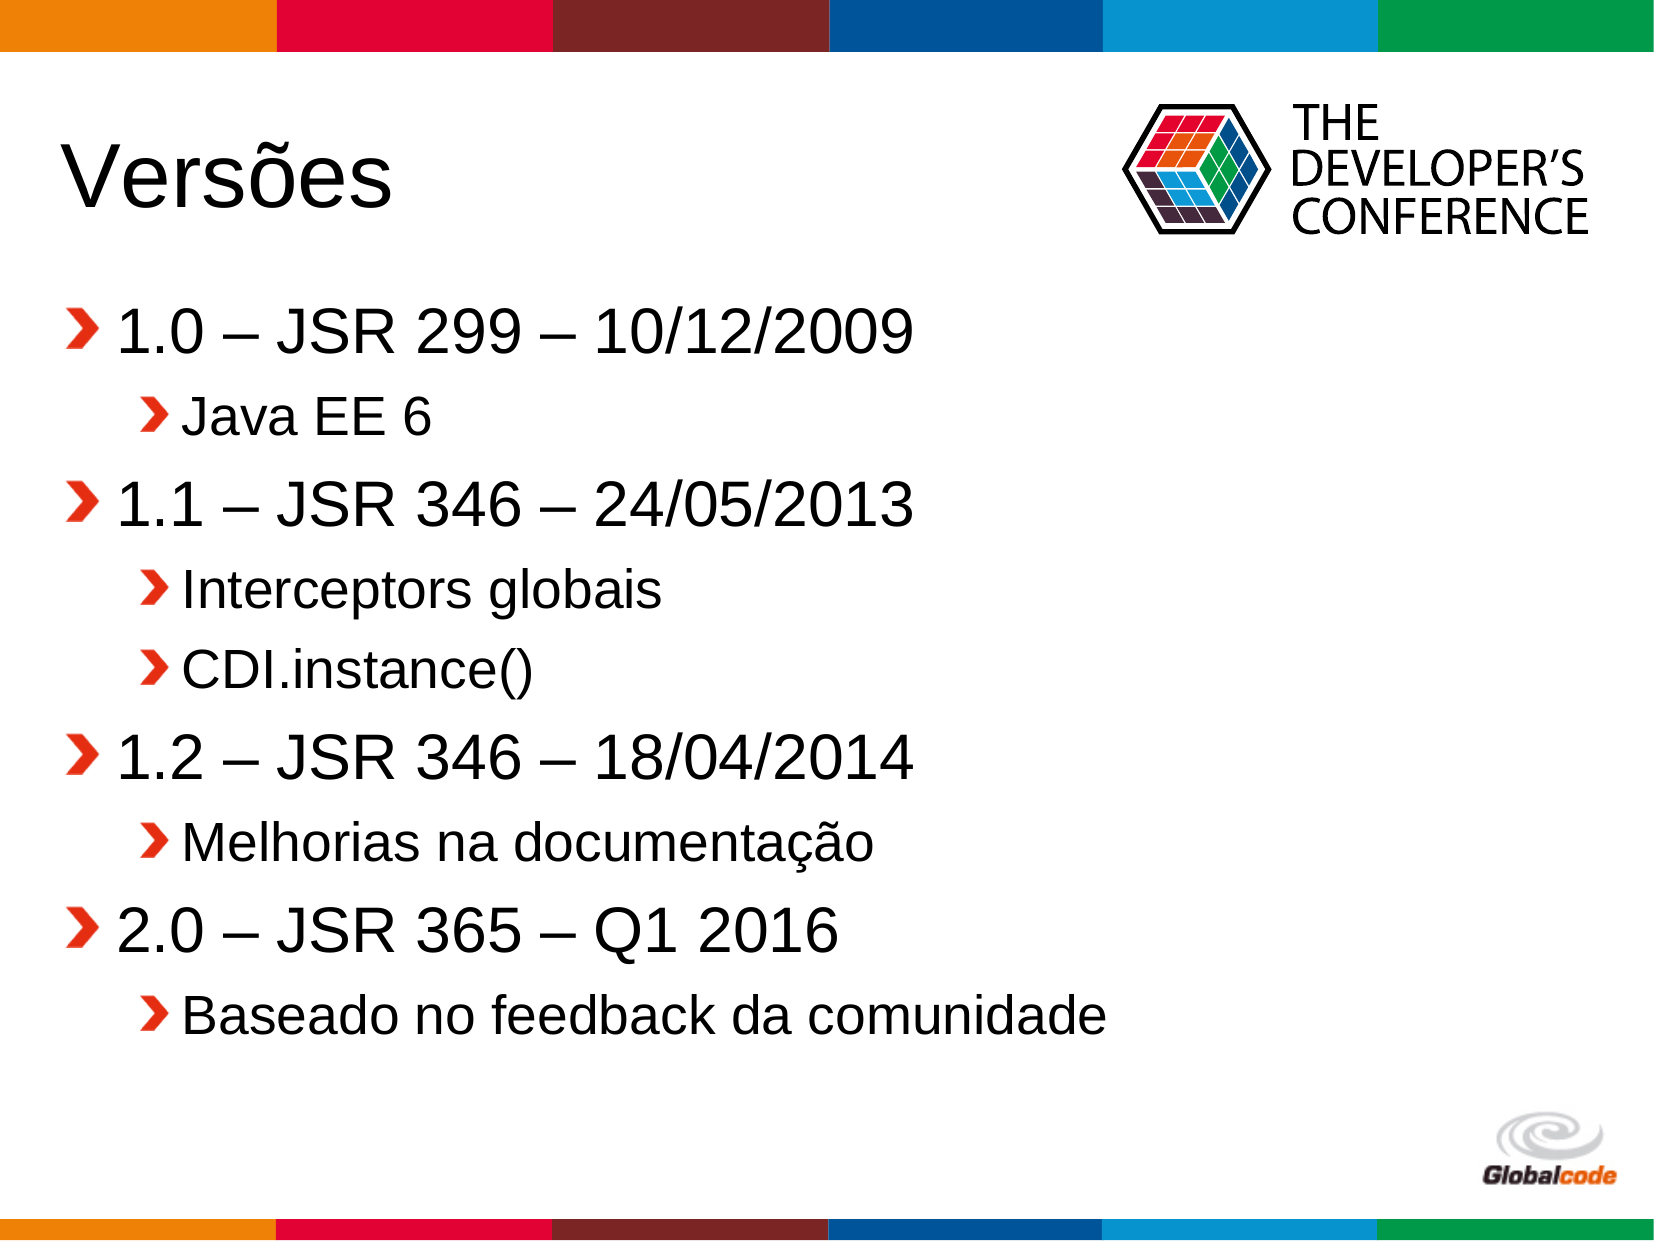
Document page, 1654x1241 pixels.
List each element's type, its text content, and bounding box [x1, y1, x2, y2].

list 1.0 – JSR 299 – 10/12/2009 Java EE 6 1.1 – JSR 346 – 24/05/2013 Interceptors globais CDI.instance() 1.2 – JSR 346 – 18/04/2014 Melhorias na documentação 2.0 – JSR 365 – Q1 2016 Baseado no feedback da comunidade [45, 281, 1609, 1102]
title Versões [45, 87, 1075, 256]
picture [1464, 1062, 1638, 1219]
